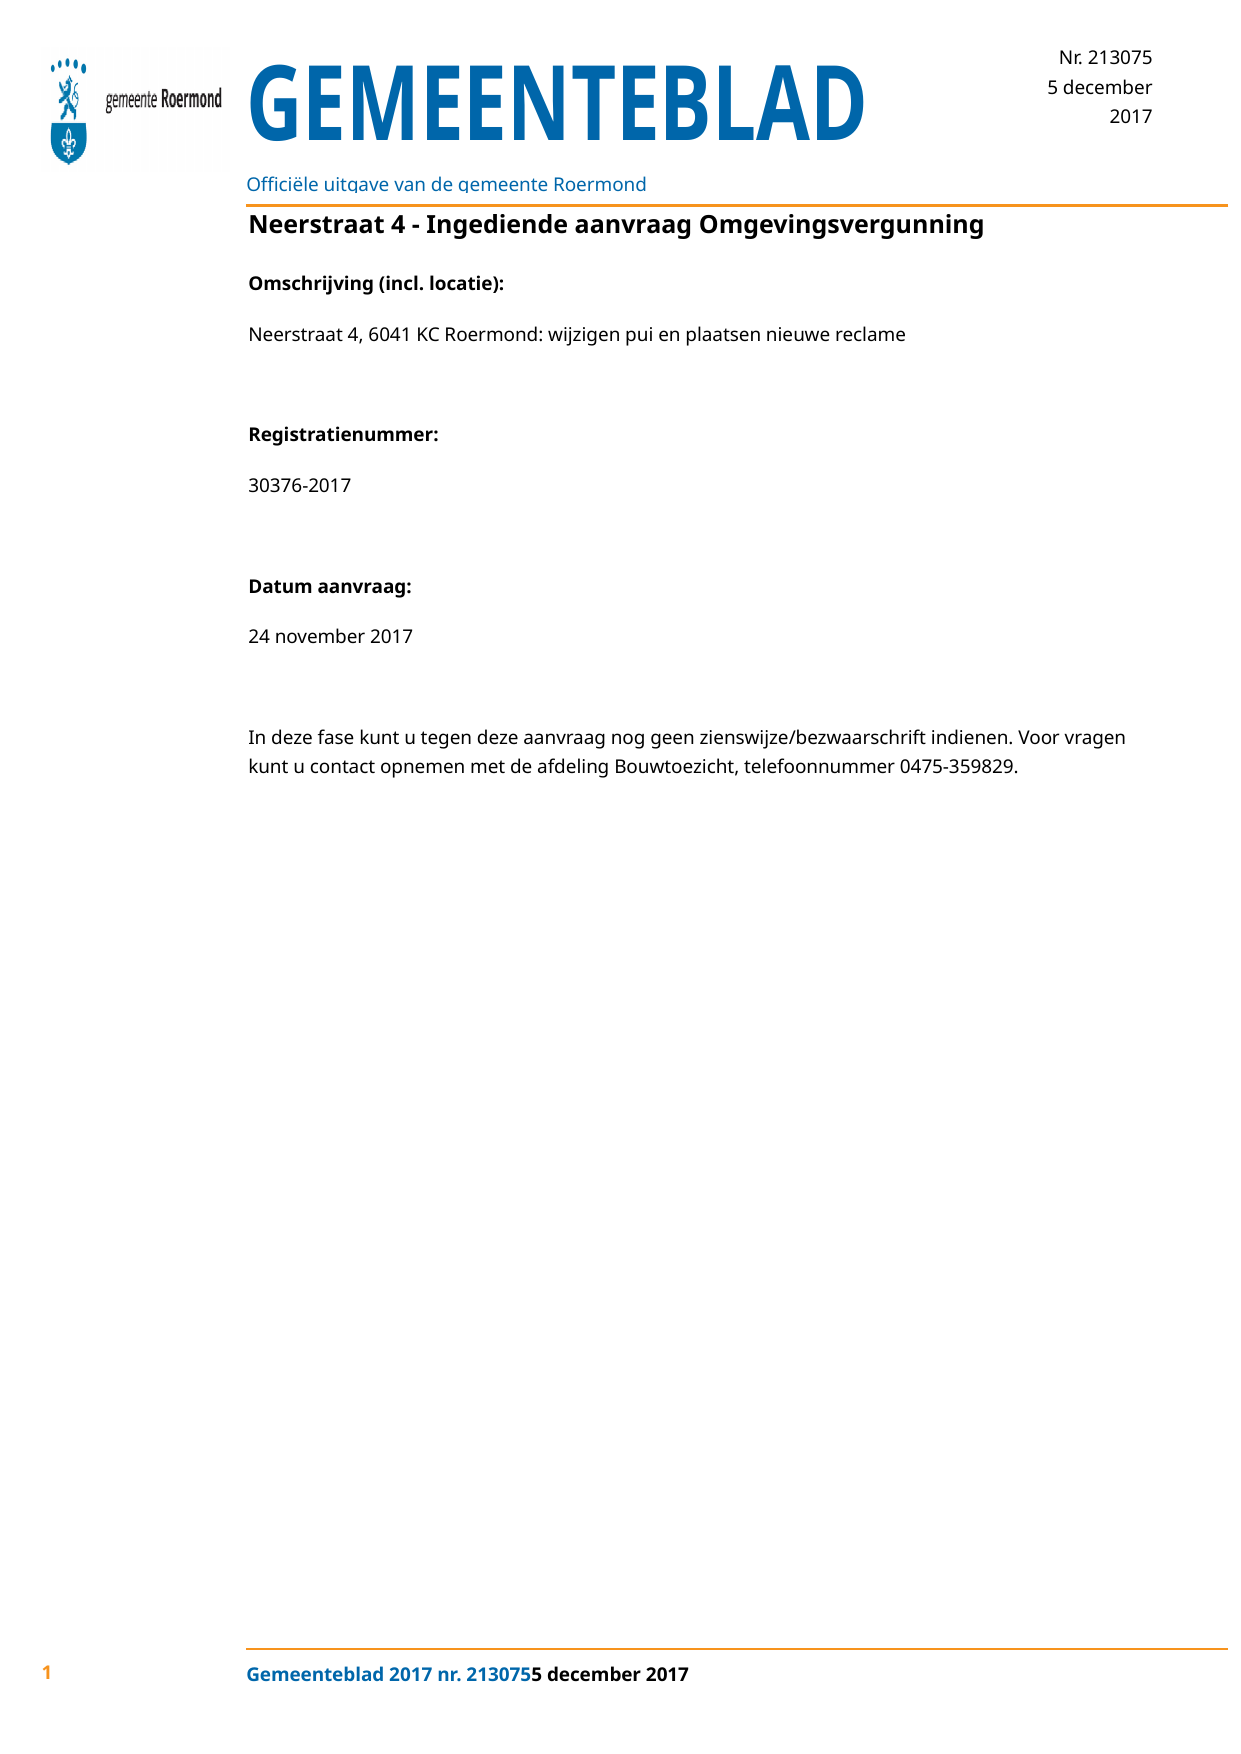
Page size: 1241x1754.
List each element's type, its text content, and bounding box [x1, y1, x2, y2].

text Neerstraat 4, 6041 KC Roermond: wijzigen pui en plaatsen nieuwe reclame [248, 321, 1152, 346]
text 30376-2017 [248, 472, 1152, 498]
text In deze fase kunt u tegen deze aanvraag nog geen zienswijze/bezwaarschrift indienen. Voor vragen kunt u contact opnemen met de afdeling Bouwtoezicht, telefoonnummer 0475-359829. [248, 724, 1152, 779]
text 24 november 2017 [248, 623, 1152, 649]
text Registratienummer: [248, 422, 1152, 447]
text Neerstraat 4 - Ingediende aanvraag Omgevingsvergunning [248, 207, 1152, 241]
text Omschrijving (incl. locatie): [248, 270, 1152, 296]
picture [41, 47, 231, 172]
text Datum aanvraag: [248, 573, 1152, 598]
